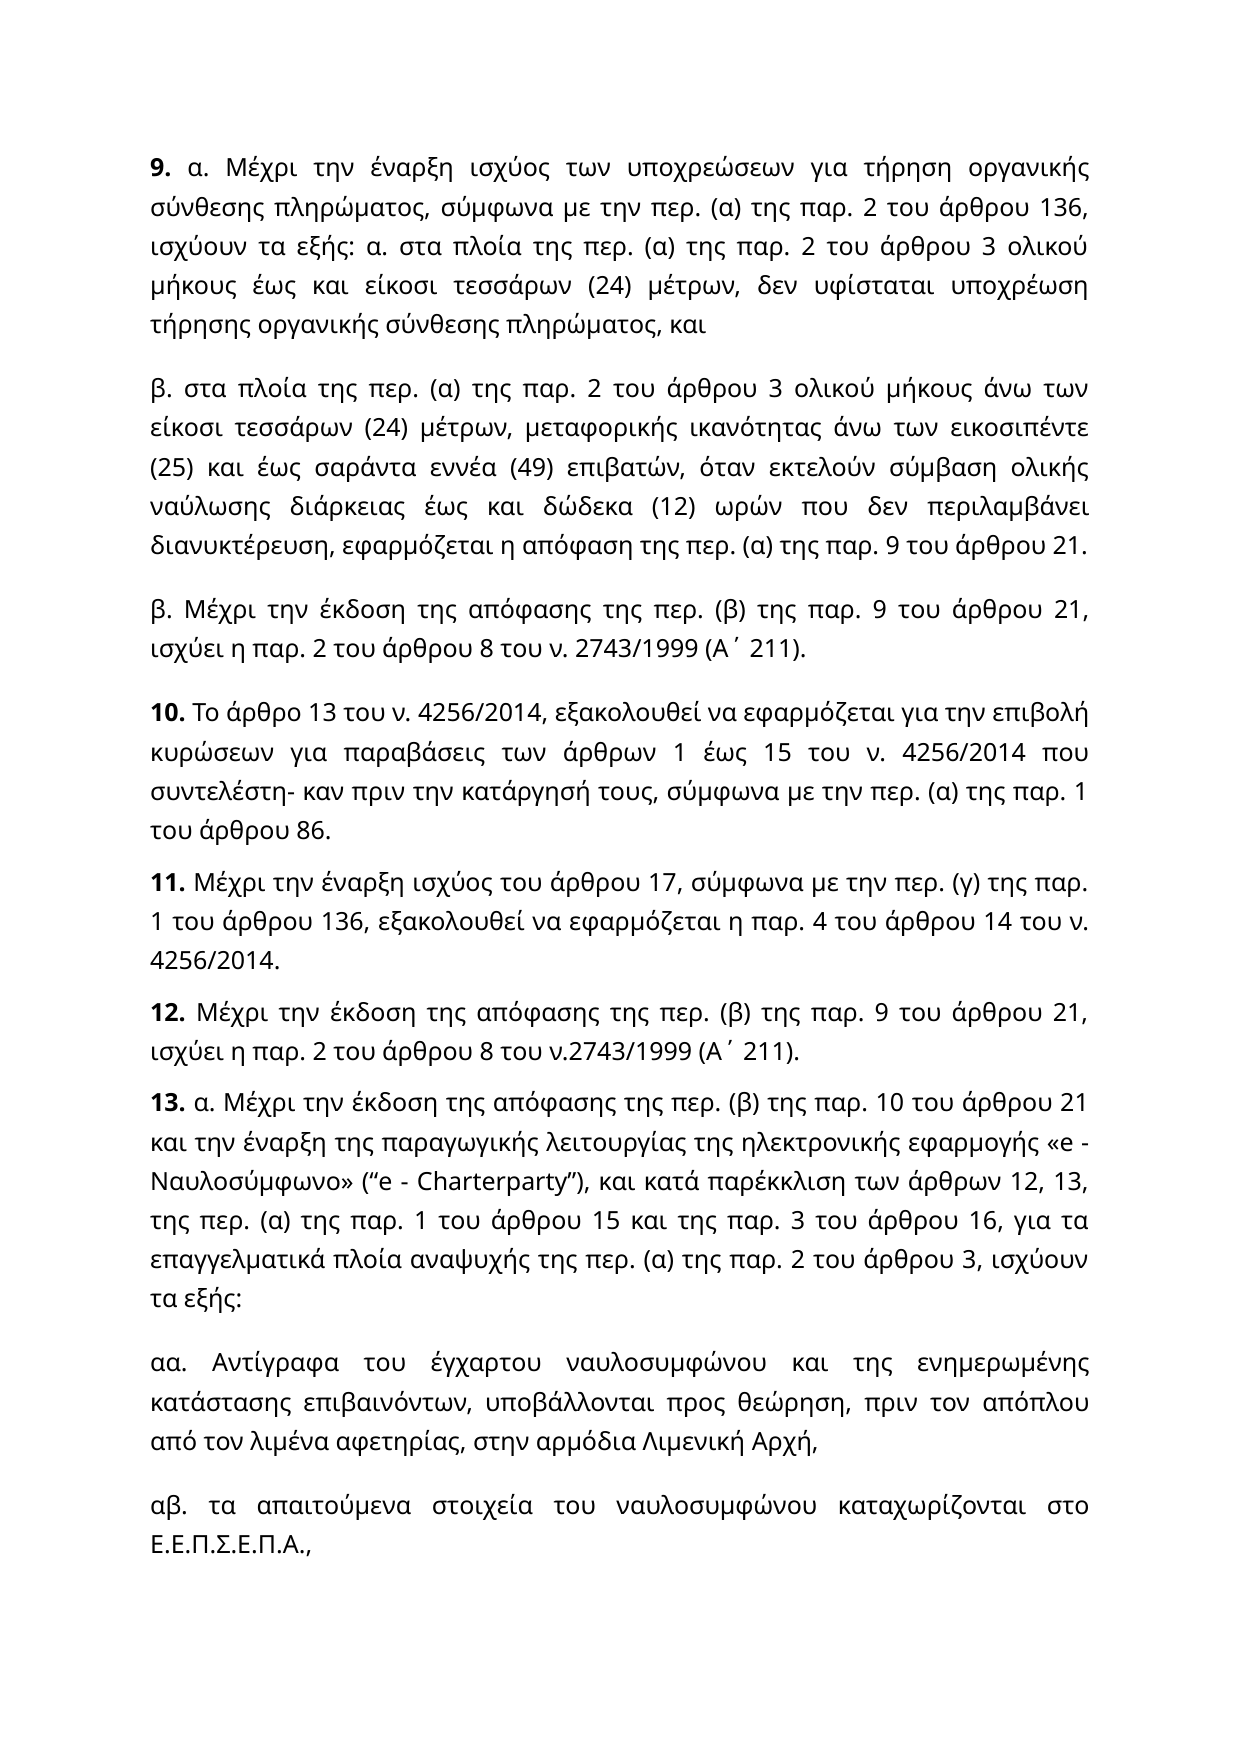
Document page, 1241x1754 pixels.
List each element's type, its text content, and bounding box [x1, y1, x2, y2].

text 13. α. Μέχρι την έκδοση της απόφασης της περ. (β) της παρ. 10 του άρθρου 21 και την έναρξη της παραγωγικής λειτουργίας της ηλεκτρονικής εφαρμογής «e - Ναυλοσύμφωνο» (“e - Charterparty”), και κατά παρέκκλιση των άρθρων 12, 13, της περ. (α) της παρ. 1 του άρθρου 15 και της παρ. 3 του άρθρου 16, για τα επαγγελματικά πλοία αναψυχής της περ. (α) της παρ. 2 του άρθρου 3, ισχύουν τα εξής: [150, 1085, 1090, 1315]
text αα. Αντίγραφα του έγχαρτου ναυλοσυμφώνου και της ενημερωμένης κατάστασης επιβαινόντων, υποβάλλονται προς θεώρηση, πριν τον απόπλου από τον λιμένα αφετηρίας, στην αρμόδια Λιμενική Αρχή, [150, 1345, 1090, 1457]
text 10. Το άρθρο 13 του ν. 4256/2014, εξακολουθεί να εφαρμόζεται για την επιβολή κυρώσεων για παραβάσεις των άρθρων 1 έως 15 του ν. 4256/2014 που συντελέστη- καν πριν την κατάργησή τους, σύμφωνα με την περ. (α) της παρ. 1 του άρθρου 86. [150, 695, 1090, 847]
text β. Μέχρι την έκδοση της απόφασης της περ. (β) της παρ. 9 του άρθρου 21, ισχύει η παρ. 2 του άρθρου 8 του ν. 2743/1999 (Α΄ 211). [150, 592, 1090, 665]
text β. στα πλοία της περ. (α) της παρ. 2 του άρθρου 3 ολικού μήκους άνω των είκοσι τεσσάρων (24) μέτρων, μεταφορικής ικανότητας άνω των εικοσιπέντε (25) και έως σαράντα εννέα (49) επιβατών, όταν εκτελούν σύμβαση ολικής ναύλωσης διάρκειας έως και δώδεκα (12) ωρών που δεν περιλαμβάνει διανυκτέρευση, εφαρμόζεται η απόφαση της περ. (α) της παρ. 9 του άρθρου 21. [150, 371, 1090, 562]
text αβ. τα απαιτούμενα στοιχεία του ναυλοσυμφώνου καταχωρίζονται στο Ε.Ε.Π.Σ.Ε.Π.Α., [150, 1487, 1090, 1561]
text 11. Μέχρι την έναρξη ισχύος του άρθρου 17, σύμφωνα με την περ. (γ) της παρ. 1 του άρθρου 136, εξακολουθεί να εφαρμόζεται η παρ. 4 του άρθρου 14 του ν. 4256/2014. [150, 864, 1090, 977]
text 9. α. Μέχρι την έναρξη ισχύος των υποχρεώσεων για τήρηση οργανικής σύνθεσης πληρώματος, σύμφωνα με την περ. (α) της παρ. 2 του άρθρου 136, ισχύουν τα εξής: α. στα πλοία της περ. (α) της παρ. 2 του άρθρου 3 ολικού μήκους έως και είκοσι τεσσάρων (24) μέτρων, δεν υφίσταται υποχρέωση τήρησης οργανικής σύνθεσης πληρώματος, και [150, 150, 1090, 341]
text 12. Μέχρι την έκδοση της απόφασης της περ. (β) της παρ. 9 του άρθρου 21, ισχύει η παρ. 2 του άρθρου 8 του ν.2743/1999 (Α΄ 211). [150, 994, 1090, 1067]
